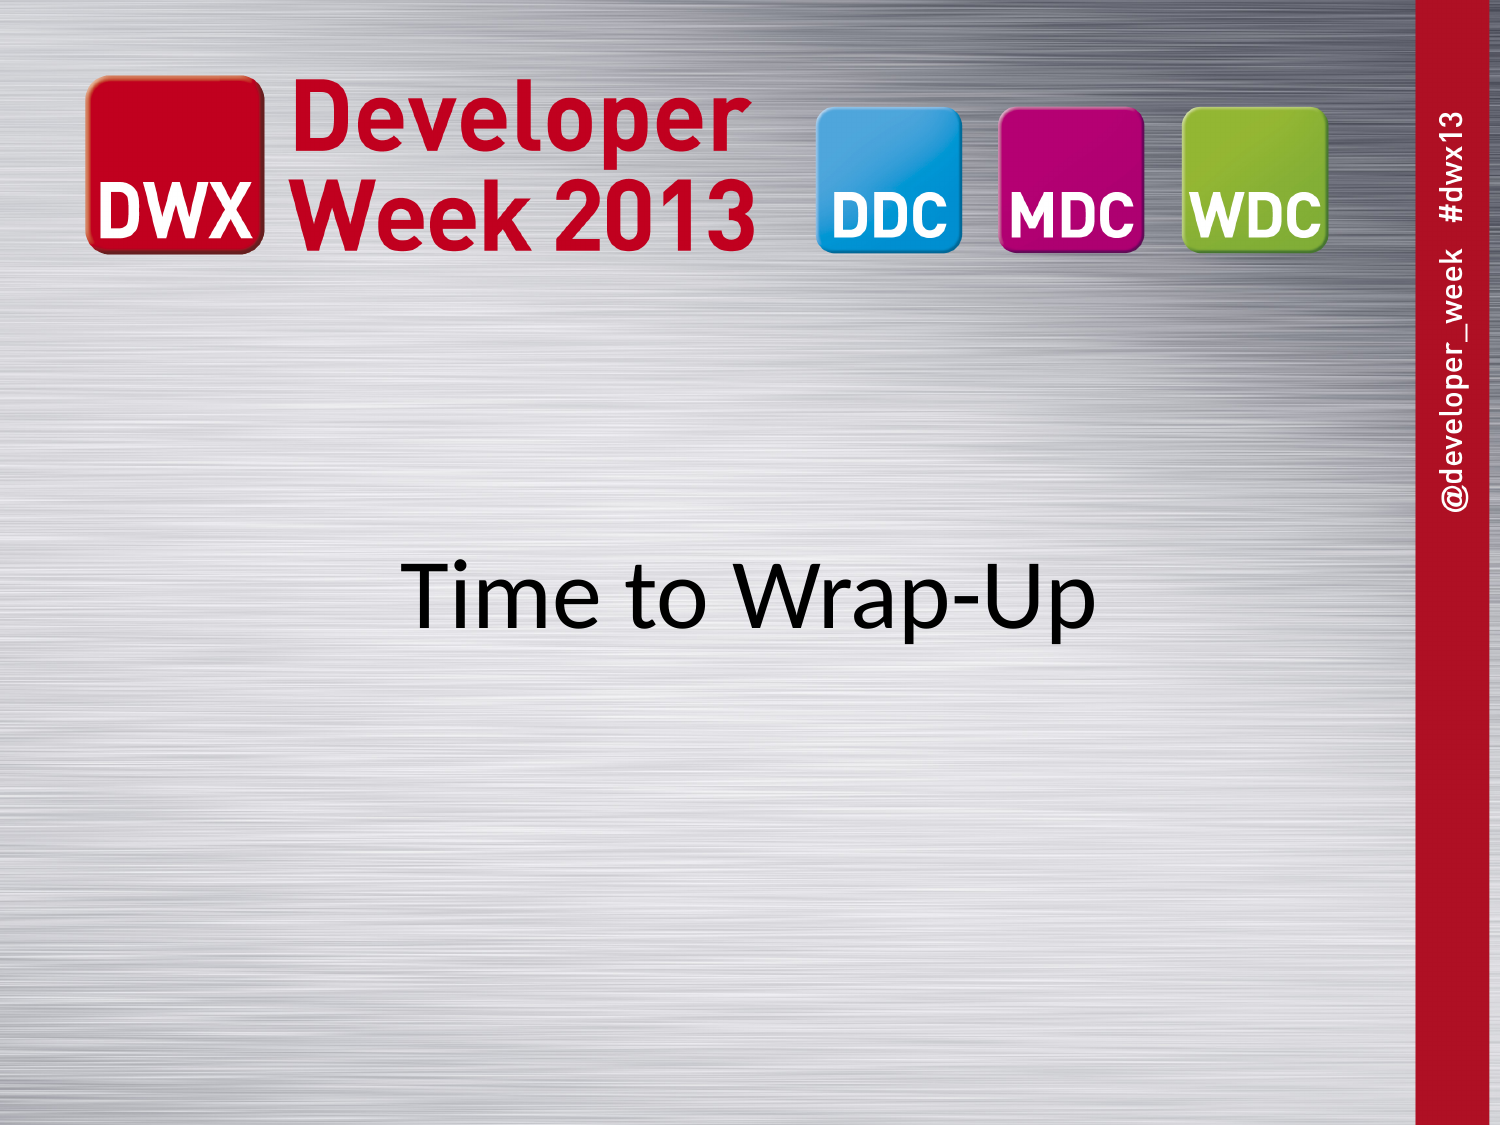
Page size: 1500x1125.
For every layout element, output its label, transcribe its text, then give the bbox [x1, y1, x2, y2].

picture [0, 0, 1500, 1125]
subtitle Time to Wrap-Up [75, 262, 1426, 916]
